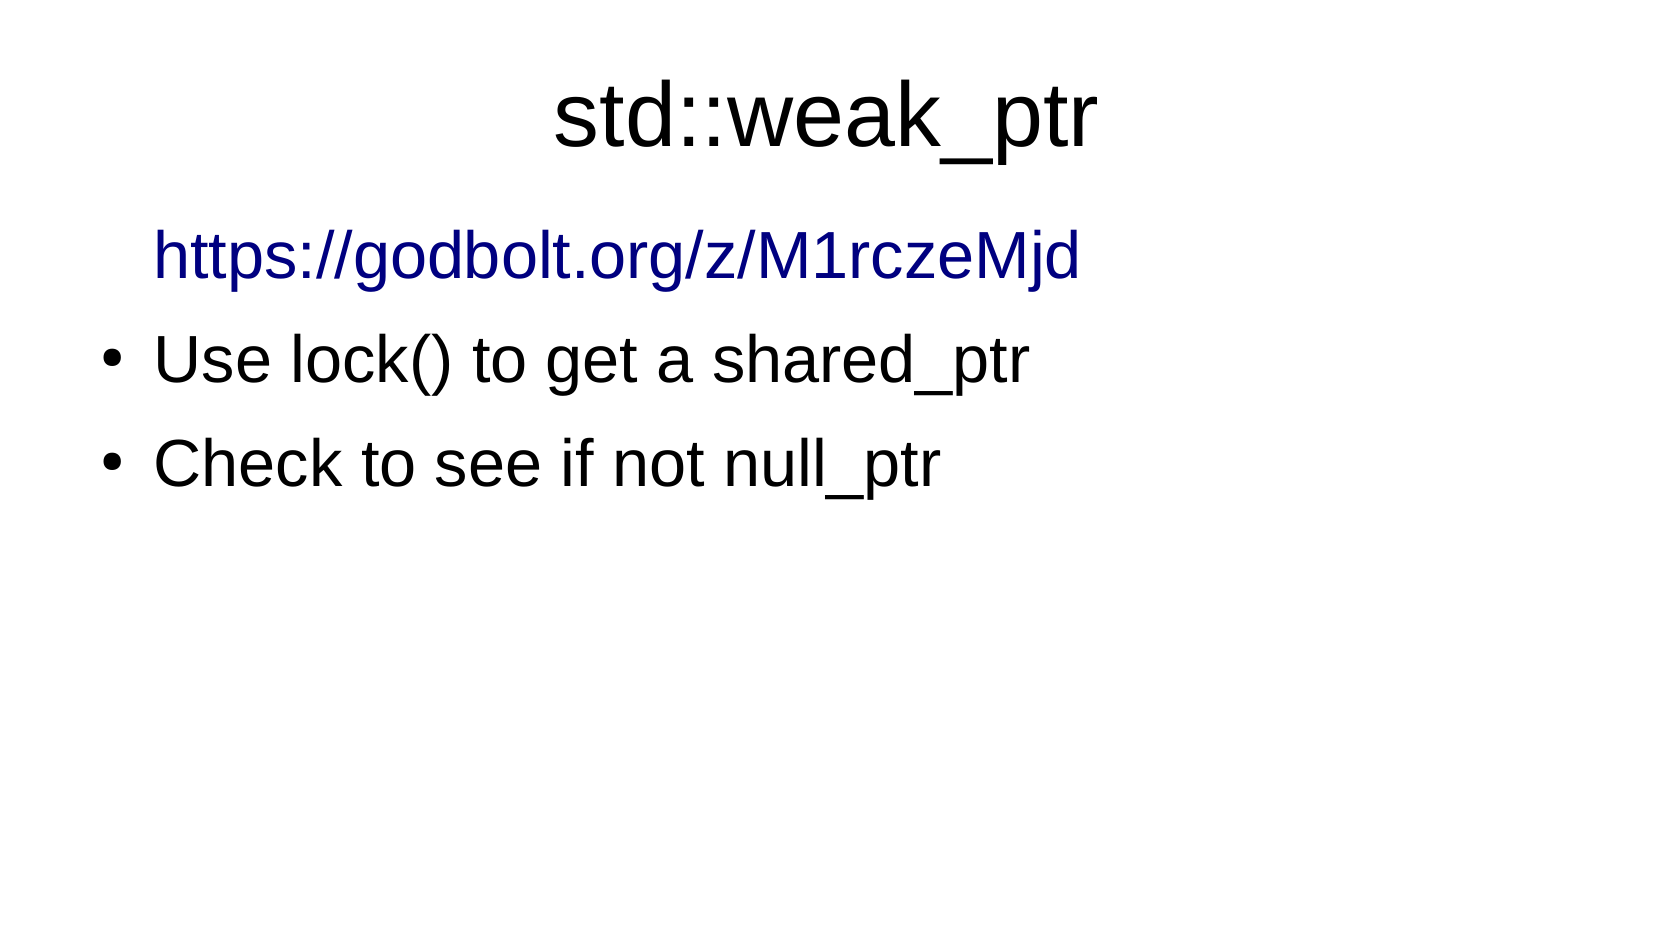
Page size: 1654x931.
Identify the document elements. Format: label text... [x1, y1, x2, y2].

title std::weak_ptr [82, 37, 1571, 193]
list https://godbolt.org/z/M1rczeMjd Use lock() to get a shared_ptr Check to see if not null_ptr [82, 217, 1571, 758]
